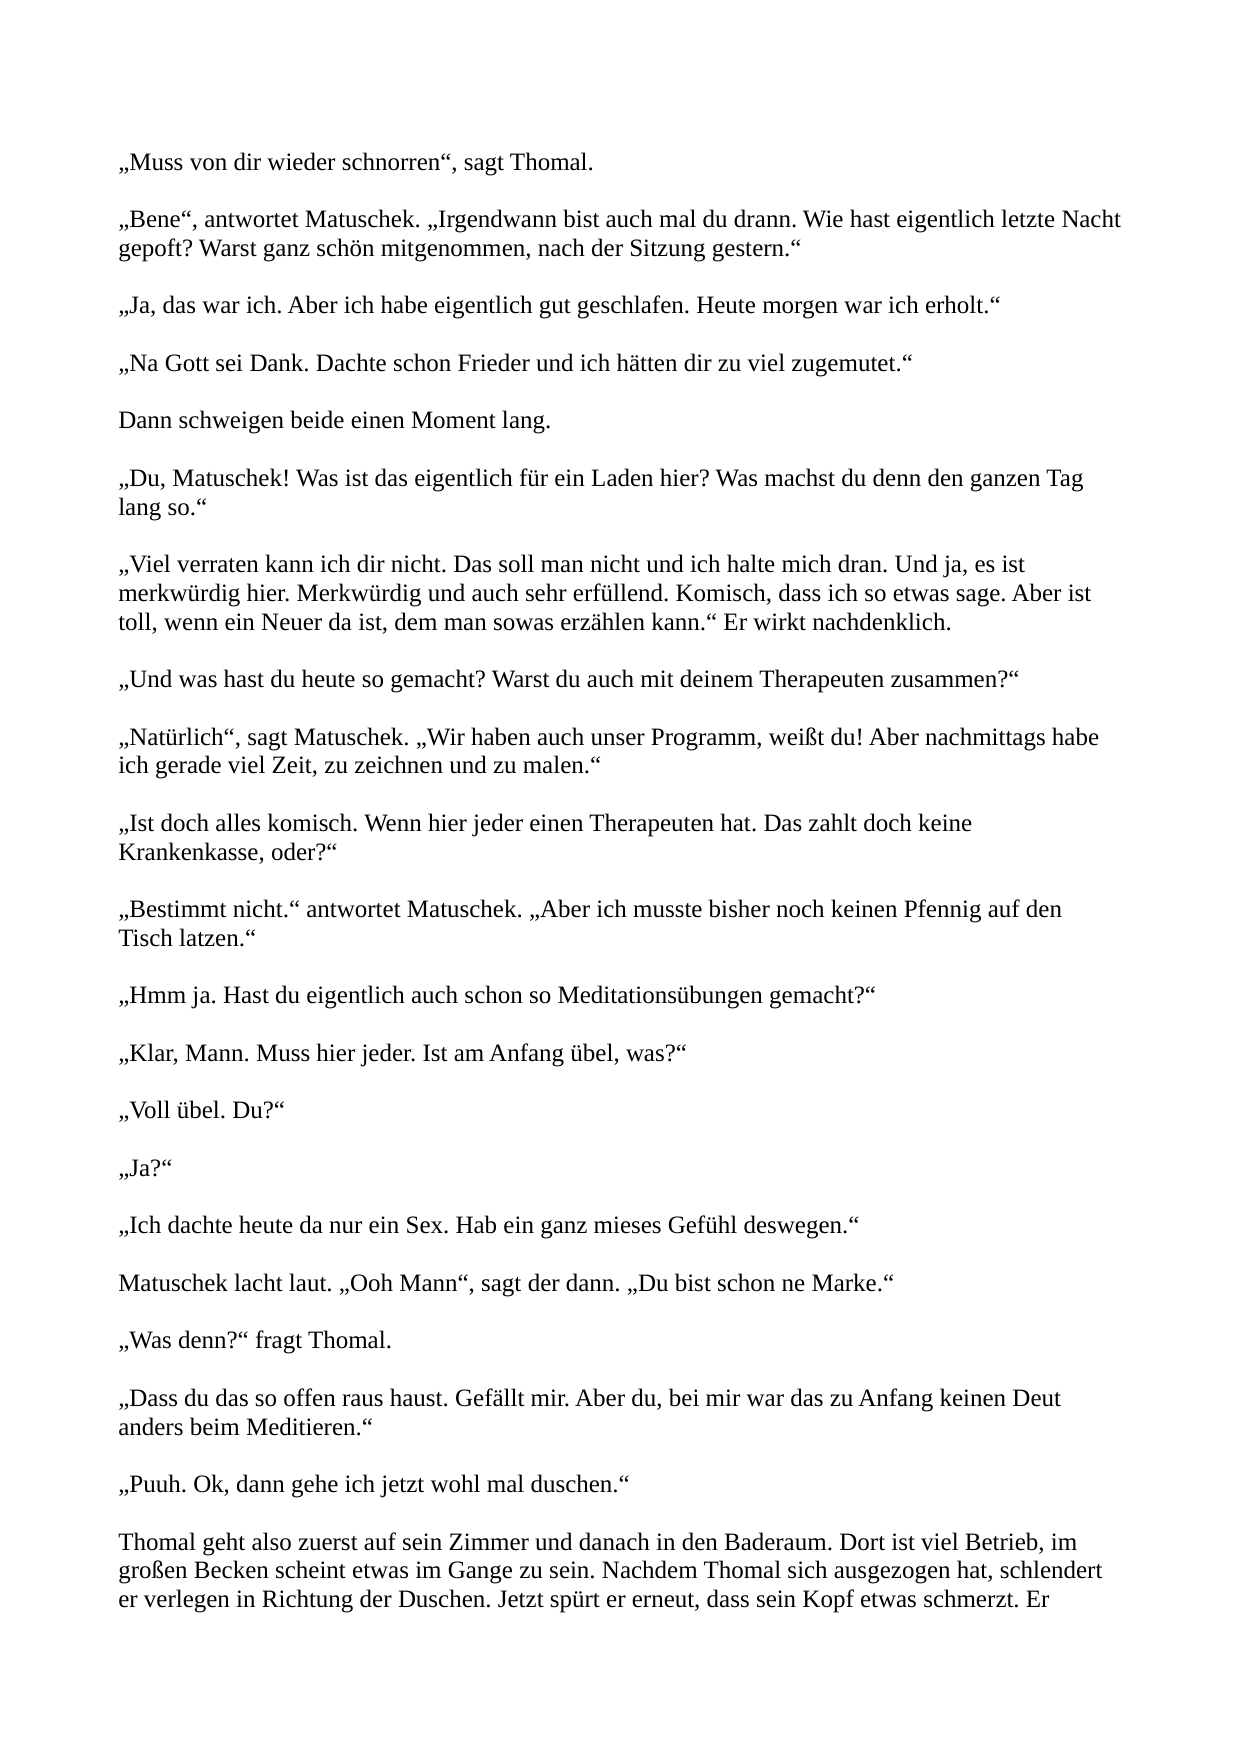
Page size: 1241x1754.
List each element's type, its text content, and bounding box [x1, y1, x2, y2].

text „Bene“, antwortet Matuschek. „Irgendwann bist auch mal du drann. Wie hast eigentlich letzte Nacht gepoft? Warst ganz schön mitgenommen, nach der Sitzung gestern.“ [118, 204, 1122, 262]
text Dann schweigen beide einen Moment lang. [118, 406, 1122, 434]
text „Ist doch alles komisch. Wenn hier jeder einen Therapeuten hat. Das zahlt doch keine Krankenkasse, oder?“ [118, 808, 1122, 866]
text „Na Gott sei Dank. Dachte schon Frieder und ich hätten dir zu viel zugemutet.“ [118, 348, 1122, 377]
text „Puuh. Ok, dann gehe ich jetzt wohl mal duschen.“ [118, 1469, 1122, 1498]
text „Ja, das war ich. Aber ich habe eigentlich gut geschlafen. Heute morgen war ich erholt.“ [118, 291, 1122, 319]
text „Bestimmt nicht.“ antwortet Matuschek. „Aber ich musste bisher noch keinen Pfennig auf den Tisch latzen.“ [118, 894, 1122, 952]
text „Natürlich“, sagt Matuschek. „Wir haben auch unser Programm, weißt du! Aber nachmittags habe ich gerade viel Zeit, zu zeichnen und zu malen.“ [118, 722, 1122, 779]
text „Ja?“ [118, 1153, 1122, 1182]
text „Du, Matuschek! Was ist das eigentlich für ein Laden hier? Was machst du denn den ganzen Tag lang so.“ [118, 463, 1122, 521]
text „Klar, Mann. Muss hier jeder. Ist am Anfang übel, was?“ [118, 1038, 1122, 1067]
text „Ich dachte heute da nur ein Sex. Hab ein ganz mieses Gefühl deswegen.“ [118, 1211, 1122, 1239]
text Matuschek lacht laut. „Ooh Mann“, sagt der dann. „Du bist schon ne Marke.“ [118, 1268, 1122, 1297]
text „Was denn?“ fragt Thomal. [118, 1326, 1122, 1354]
text „Und was hast du heute so gemacht? Warst du auch mit deinem Therapeuten zusammen?“ [118, 664, 1122, 693]
text „Voll übel. Du?“ [118, 1096, 1122, 1124]
text „Dass du das so offen raus haust. Gefällt mir. Aber du, bei mir war das zu Anfang keinen Deut anders beim Meditieren.“ [118, 1383, 1122, 1441]
text „Hmm ja. Hast du eigentlich auch schon so Meditationsübungen gemacht?“ [118, 981, 1122, 1009]
text „Viel verraten kann ich dir nicht. Das soll man nicht und ich halte mich dran. Und ja, es ist merkwürdig hier. Merkwürdig und auch sehr erfüllend. Komisch, dass ich so etwas sage. Aber ist toll, wenn ein Neuer da ist, dem man sowas erzählen kann.“ Er wirkt nachdenklich. [118, 549, 1122, 636]
text „Muss von dir wieder schnorren“, sagt Thomal. [118, 147, 1122, 176]
text Thomal geht also zuerst auf sein Zimmer und danach in den Baderaum. Dort ist viel Betrieb, im großen Becken scheint etwas im Gange zu sein. Nachdem Thomal sich ausgezogen hat, schlendert er verlegen in Richtung der Duschen. Jetzt spürt er erneut, dass sein Kopf etwas schmerzt. Er [118, 1527, 1122, 1613]
